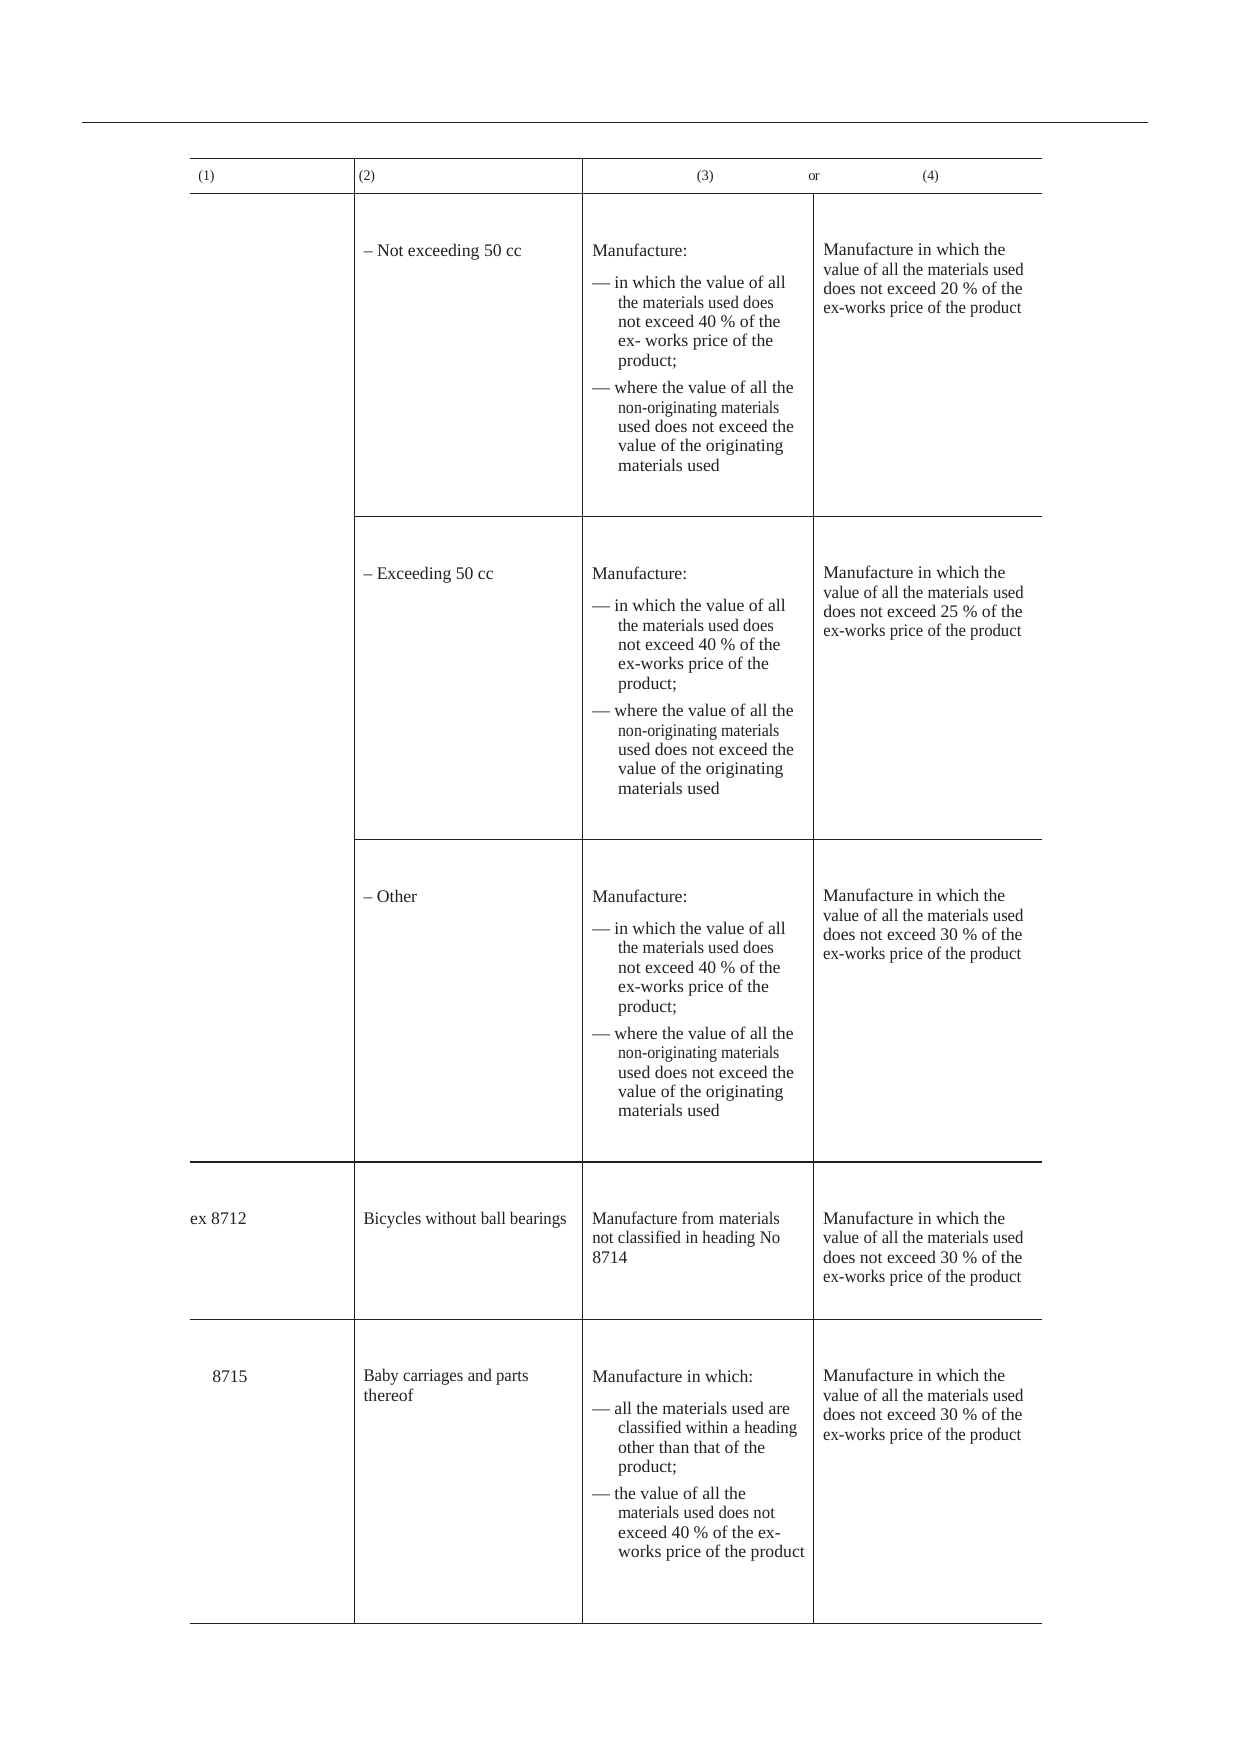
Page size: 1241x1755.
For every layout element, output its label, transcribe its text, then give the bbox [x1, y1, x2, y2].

table_cell [355, 1477, 582, 1623]
table_cell Baby carriages and parts thereof [355, 1320, 582, 1477]
table_cell – Not exceeding 50 cc [355, 194, 582, 371]
table_cell Manufacture in which the value of all the materials used does not exceed 20 % of the ex-works price of the product [814, 194, 1042, 371]
table_cell – Other [355, 840, 582, 1017]
table_cell Manufacture in which the value of all the materials used does not exceed 30 % of the ex-works price of the product [814, 1320, 1042, 1477]
table_cell Bicycles without ball bearings [355, 1163, 582, 1319]
table_cell [814, 694, 1042, 839]
table_cell [814, 1477, 1042, 1623]
table_cell [190, 1477, 354, 1623]
table_cell – Exceeding 50 cc [355, 517, 582, 694]
table_cell — where the value of all the non-originating materials used does not exceed the value of the originating materials used [583, 1017, 813, 1161]
table_cell — where the value of all the non-originating materials used does not exceed the value of the originating materials used [583, 371, 813, 516]
table_cell [355, 371, 582, 516]
table_cell ex 8712 [190, 1163, 354, 1319]
table_cell Manufacture in which the value of all the materials used does not exceed 30 % of the ex-works price of the product [814, 1163, 1042, 1319]
table_cell [190, 194, 354, 1161]
table_cell — where the value of all the non-originating materials used does not exceed the value of the originating materials used [583, 694, 813, 839]
table_cell 8715 [190, 1320, 354, 1477]
table_cell Manufacture in which the value of all the materials used does not exceed 30 % of the ex-works price of the product [814, 840, 1042, 1017]
table_header (1) [190, 159, 354, 193]
table_cell Manufacture: — in which the value of all the materials used does not exceed 40 % of the ex-works price of the product; [583, 840, 813, 1017]
table_cell [355, 1017, 582, 1161]
table_header (2) [355, 159, 582, 193]
table_cell [814, 1017, 1042, 1161]
table_header (3) or [583, 159, 822, 193]
table_cell [355, 694, 582, 839]
table_cell [814, 371, 1042, 516]
table_cell Manufacture in which: — all the materials used are classified within a heading other than that of the product; [583, 1320, 813, 1477]
table_cell Manufacture from materials not classified in heading No 8714 [583, 1163, 813, 1319]
table_cell Manufacture in which the value of all the materials used does not exceed 25 % of the ex-works price of the product [814, 517, 1042, 694]
table_cell Manufacture: — in which the value of all the materials used does not exceed 40 % of the ex-works price of the product; [583, 517, 813, 694]
table_cell — the value of all the materials used does not exceed 40 % of the ex- works price of the product [583, 1477, 813, 1623]
table_cell Manufacture: — in which the value of all the materials used does not exceed 40 % of the ex- works price of the product; [583, 194, 813, 371]
table_header (4) [822, 159, 1042, 193]
